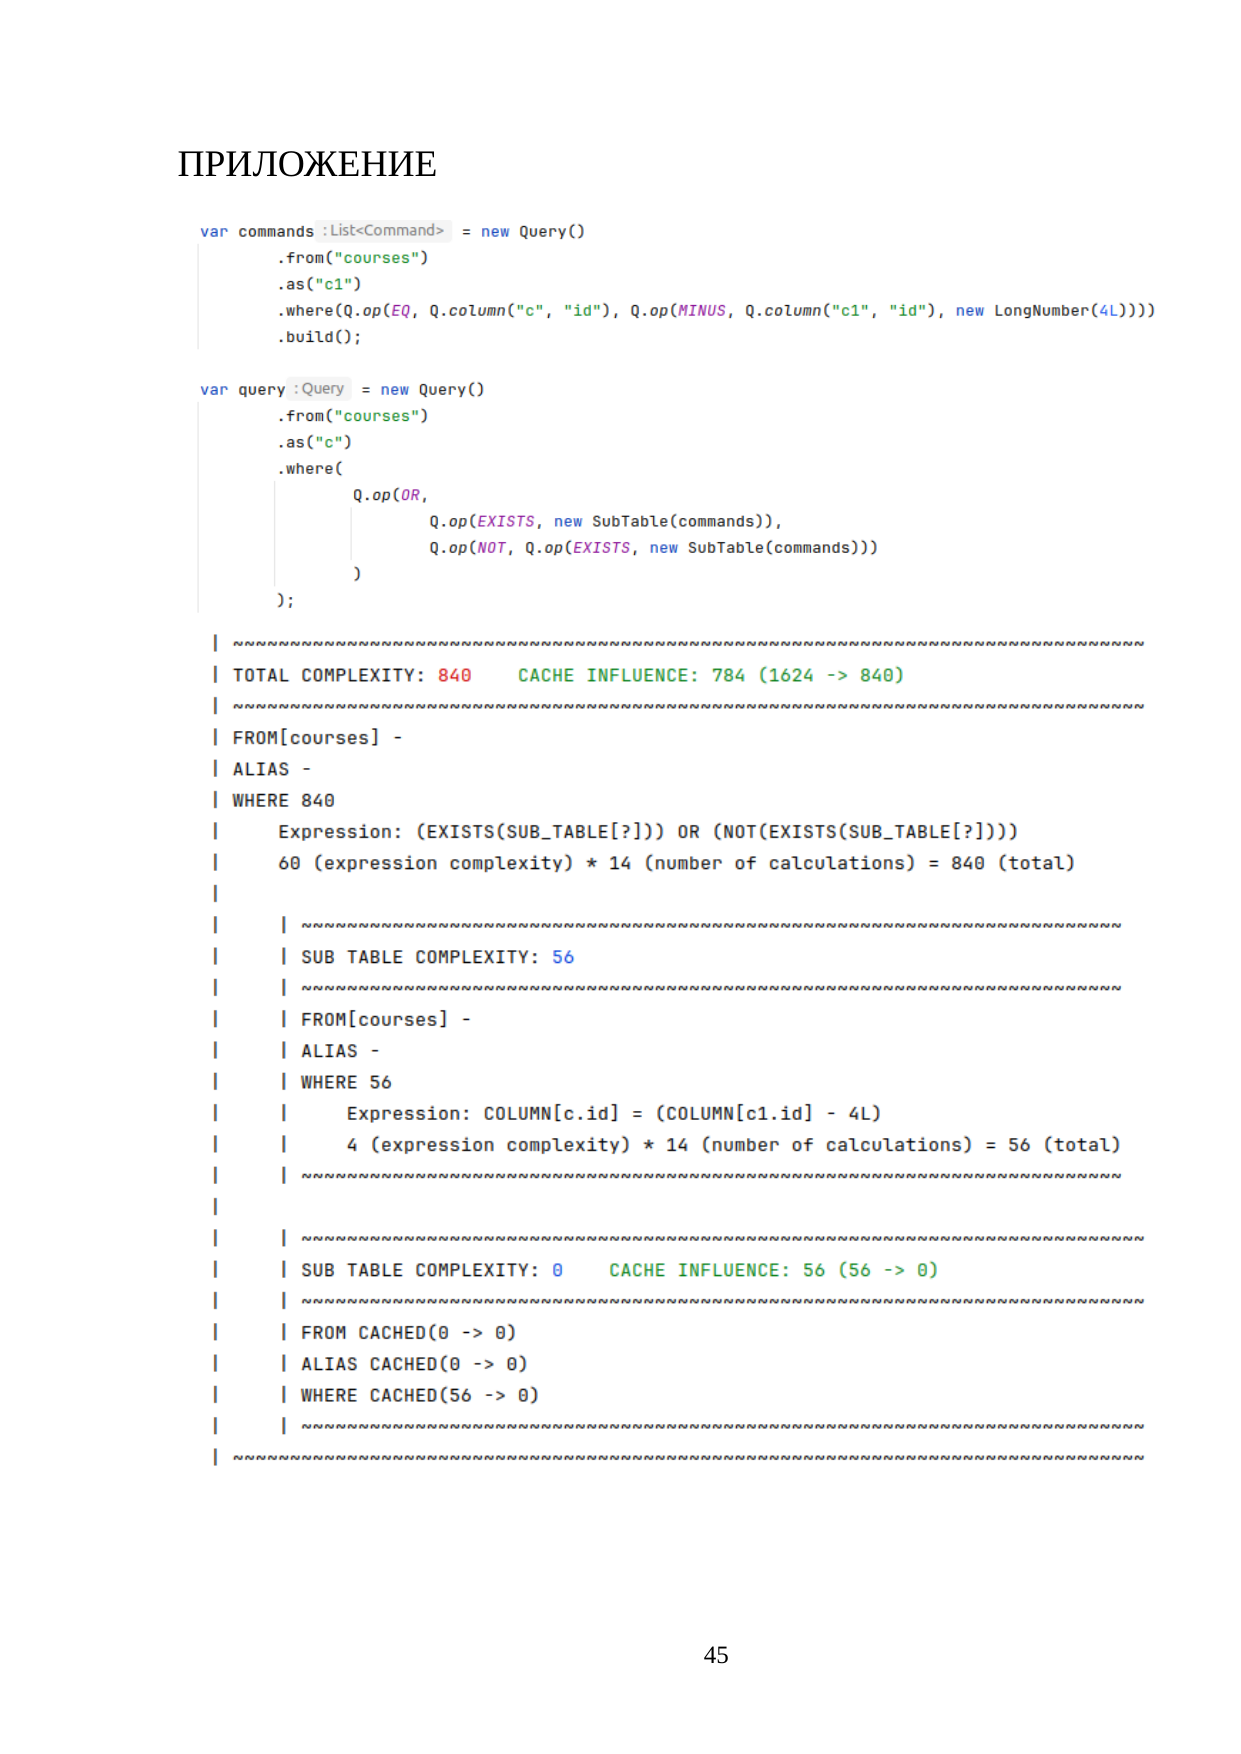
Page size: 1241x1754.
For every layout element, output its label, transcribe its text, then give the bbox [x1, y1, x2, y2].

subtitle ПРИЛОЖЕНИЕ [177, 142, 1181, 185]
picture [194, 220, 1165, 1480]
